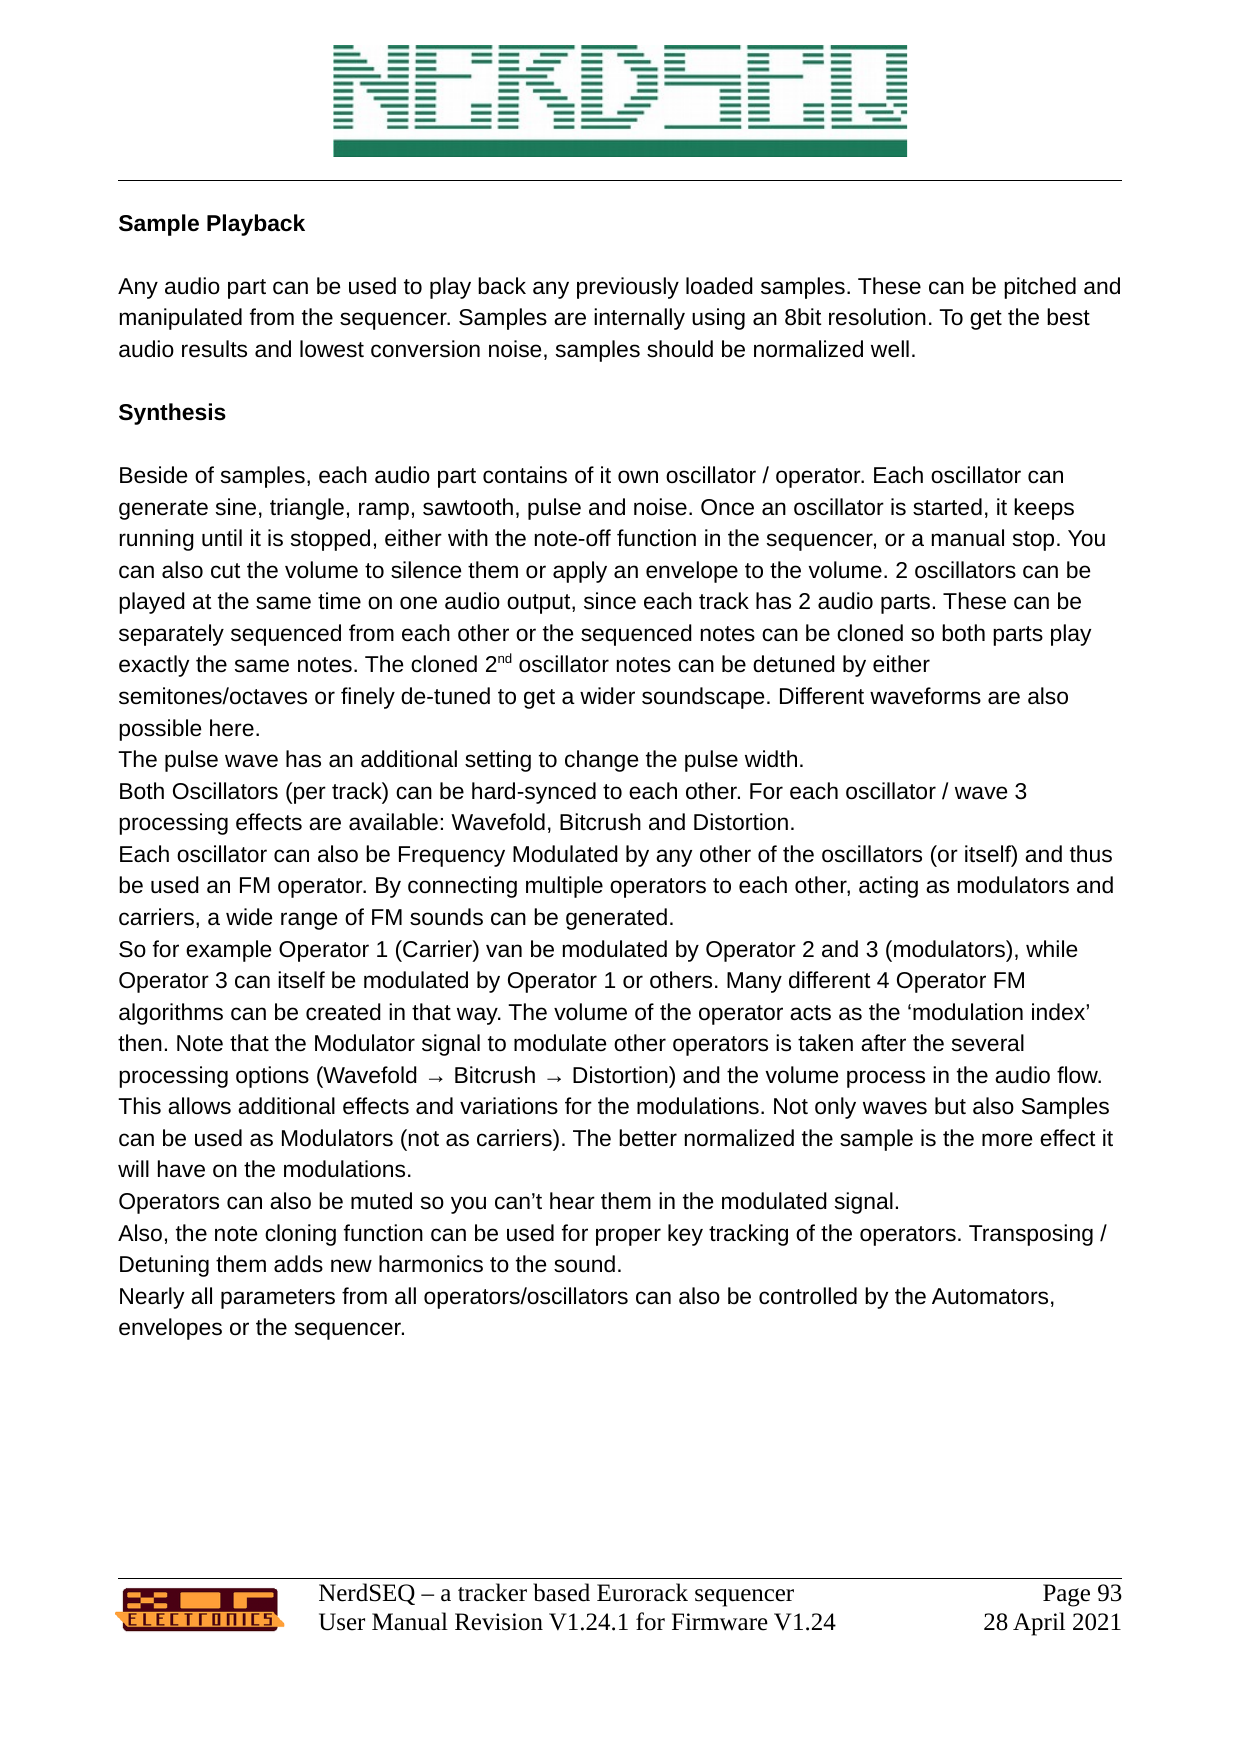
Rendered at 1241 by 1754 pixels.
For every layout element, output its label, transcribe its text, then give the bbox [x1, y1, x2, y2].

text Synthesis [118, 399, 1122, 425]
text Both Oscillators (per track) can be hard-synced to each other. For each oscillator / wave 3 processing effects are available: Wavefold, Bitcrush and Distortion. [118, 778, 1122, 836]
text Sample Playback [118, 209, 1122, 236]
text The pulse wave has an additional setting to change the pulse width. [118, 746, 1122, 772]
text Also, the note cloning function can be used for proper key tracking of the operators. Transposing / Detuning them adds new harmonics to the sound. [118, 1219, 1122, 1277]
picture [115, 1584, 285, 1634]
text Beside of samples, each audio part contains of it own oscillator / operator. Each oscillator can generate sine, triangle, ramp, sawtooth, pulse and noise. Once an oscillator is started, it keeps running until it is stopped, either with the note-off function in the sequencer, or a manual stop. You can also cut the volume to silence them or apply an envelope to the volume. 2 oscillators can be played at the same time on one audio output, since each track has 2 audio parts. These can be separately sequenced from each other or the sequenced notes can be cloned so both parts play exactly the same notes. The cloned 2nd oscillator notes can be detuned by either semitones/octaves or finely de-tuned to get a wider soundscape. Different waveforms are also possible here. [118, 462, 1122, 741]
text Nearly all parameters from all operators/oscillators can also be controlled by the Automators, envelopes or the sequencer. [118, 1283, 1122, 1341]
text Each oscillator can also be Frequency Modulated by any other of the oscillators (or itself) and thus be used an FM operator. By connecting multiple operators to each other, acting as modulators and carriers, a wide range of FM sounds can be generated. [118, 841, 1122, 930]
text So for example Operator 1 (Carrier) van be modulated by Operator 2 and 3 (modulators), while Operator 3 can itself be modulated by Operator 1 or others. Many different 4 Operator FM algorithms can be created in that way. The volume of the operator acts as the ‘modulation index’ then. Note that the Modulator signal to modulate other operators is taken after the several processing options (Wavefold → Bitcrush → Distortion) and the volume process in the audio flow. This allows additional effects and variations for the modulations. Not only waves but also Samples can be used as Modulators (not as carriers). The better normalized the sample is the more effect it will have on the modulations. [118, 936, 1122, 1183]
picture [333, 45, 908, 157]
text Any audio part can be used to play back any previously loaded samples. These can be pitched and manipulated from the sequencer. Samples are internally using an 8bit resolution. To get the best audio results and lowest conversion noise, samples should be normalized well. [118, 273, 1122, 362]
text Operators can also be muted so you can’t hear them in the modulated signal. [118, 1188, 1122, 1214]
